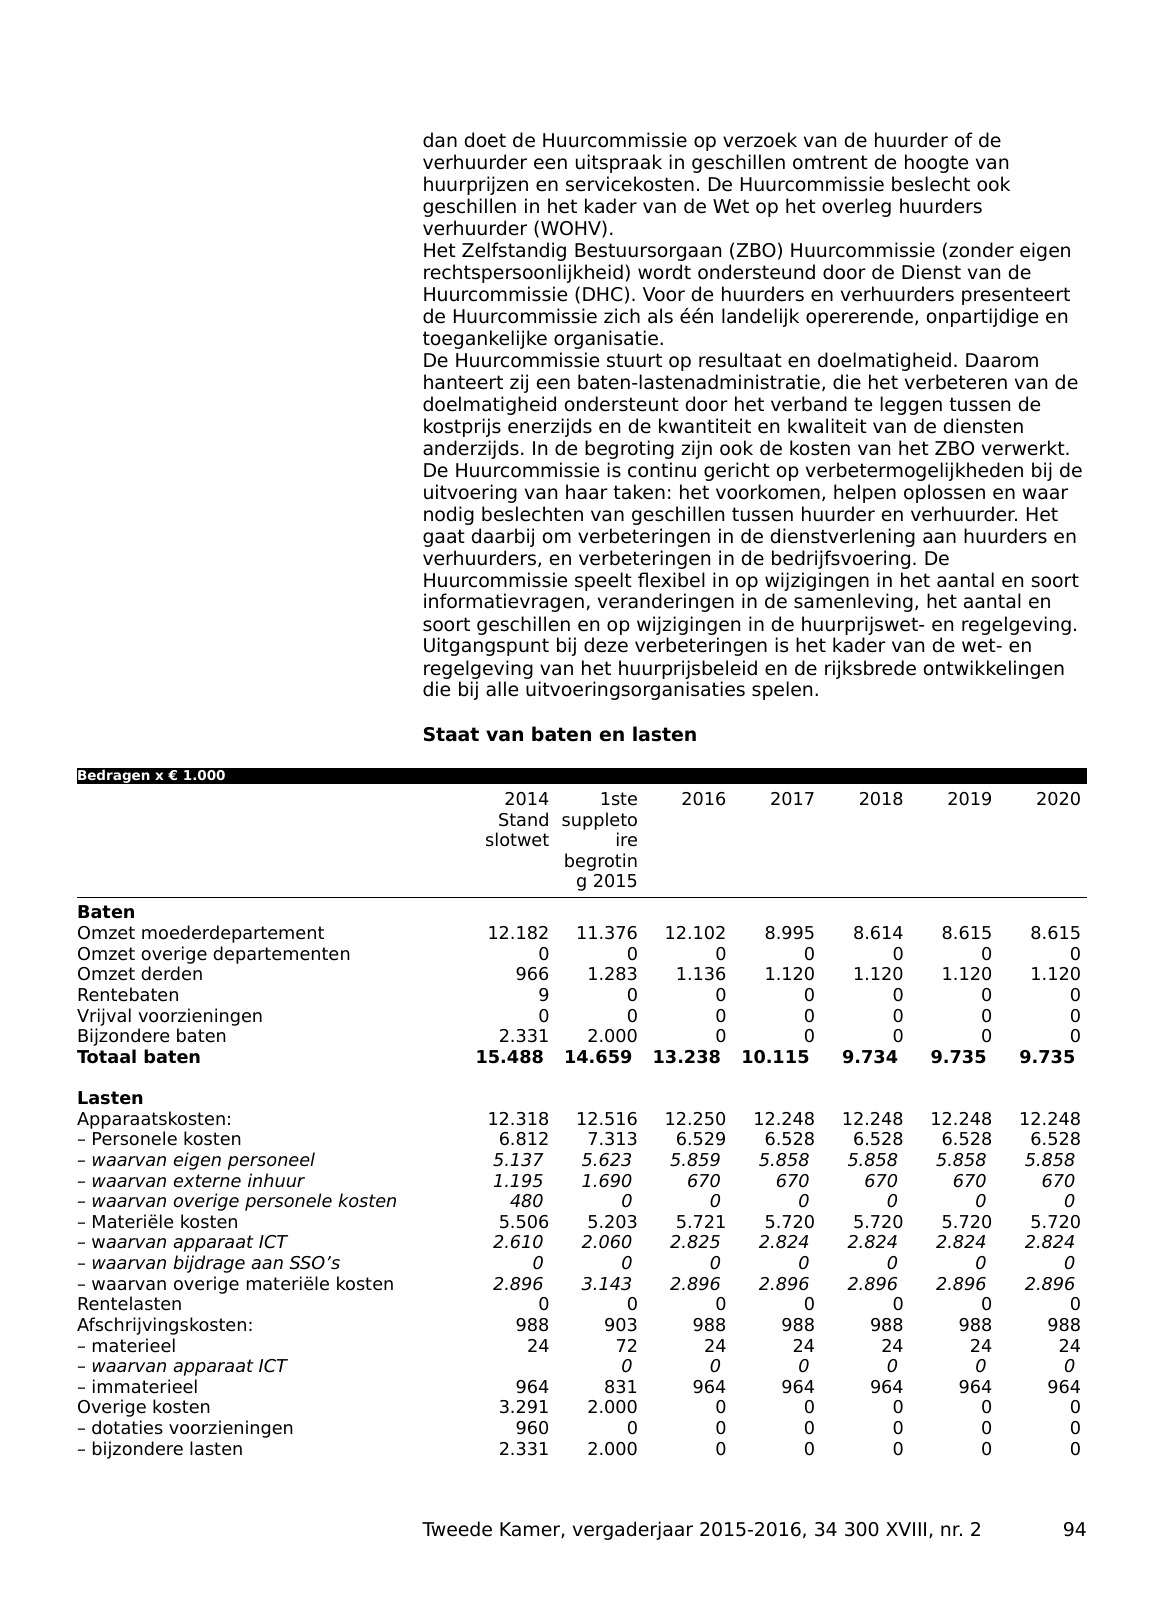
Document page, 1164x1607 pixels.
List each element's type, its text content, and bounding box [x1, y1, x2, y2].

table_cell 0 [909, 1439, 998, 1459]
table_cell 2.000 [555, 1439, 644, 1459]
table_cell 0 [821, 1294, 909, 1315]
table_cell Omzet overige departementen [77, 944, 466, 964]
table_cell 0 [998, 1398, 1087, 1418]
table_cell – dotaties voorzieningen [77, 1418, 466, 1439]
table_cell 5.623 [555, 1150, 644, 1171]
table_cell Afschrijvingskosten: [77, 1315, 466, 1336]
table_cell 0 [909, 1026, 998, 1047]
table_cell 2.824 [998, 1233, 1087, 1253]
table_cell 0 [732, 1006, 821, 1026]
table_cell 14.659 [555, 1047, 644, 1067]
table_cell 670 [732, 1171, 821, 1191]
table_cell [821, 1068, 909, 1088]
table_cell 9.735 [909, 1047, 998, 1067]
table_cell 5.858 [732, 1150, 821, 1171]
table_cell 0 [644, 1026, 732, 1047]
table_cell – waarvan overige personele kosten [77, 1191, 466, 1212]
table_cell 2.060 [555, 1233, 644, 1253]
table_cell 964 [644, 1377, 732, 1397]
table_cell – waarvan bijdrage aan SSO’s [77, 1253, 466, 1274]
table_cell 0 [998, 1294, 1087, 1315]
table_cell 6.528 [821, 1129, 909, 1150]
table_cell – waarvan apparaat ICT [77, 1356, 466, 1377]
table_cell 0 [909, 1294, 998, 1315]
table_cell 0 [732, 985, 821, 1006]
table_cell 903 [555, 1315, 644, 1336]
table_cell 6.812 [466, 1129, 555, 1150]
table_cell 0 [644, 944, 732, 964]
table_cell Omzet derden [77, 964, 466, 985]
table_cell – waarvan eigen personeel [77, 1150, 466, 1171]
table_cell 0 [644, 1418, 732, 1439]
table_cell 670 [821, 1171, 909, 1191]
table_cell 0 [998, 1026, 1087, 1047]
table_cell 0 [821, 985, 909, 1006]
table_cell [466, 898, 555, 923]
table_cell 0 [732, 1356, 821, 1377]
table_cell 6.528 [998, 1129, 1087, 1150]
table_cell 2.824 [821, 1233, 909, 1253]
table_cell 24 [732, 1336, 821, 1356]
table_cell 988 [732, 1315, 821, 1336]
table_cell Rentebaten [77, 985, 466, 1006]
table_cell 2.331 [466, 1439, 555, 1459]
table_cell [644, 898, 732, 923]
table_cell [466, 1088, 555, 1109]
table_cell 12.318 [466, 1109, 555, 1129]
table_cell 2019 [909, 784, 998, 897]
table_cell 1.120 [821, 964, 909, 985]
table_cell 0 [644, 985, 732, 1006]
table_cell 5.720 [732, 1212, 821, 1232]
table_cell Bijzondere baten [77, 1026, 466, 1047]
table_cell 2.896 [732, 1274, 821, 1294]
table_cell 5.137 [466, 1150, 555, 1171]
table_cell 12.250 [644, 1109, 732, 1129]
table_cell 0 [821, 1356, 909, 1377]
table_cell [555, 1068, 644, 1088]
table_cell 964 [909, 1377, 998, 1397]
table_cell 24 [466, 1336, 555, 1356]
table_cell 12.248 [998, 1109, 1087, 1129]
table_cell 6.529 [644, 1129, 732, 1150]
table_cell 988 [821, 1315, 909, 1336]
table_cell Rentelasten [77, 1294, 466, 1315]
table_cell 9.734 [821, 1047, 909, 1067]
table_cell 0 [909, 1418, 998, 1439]
table_cell [644, 1068, 732, 1088]
table_cell 2018 [821, 784, 909, 897]
table_cell 988 [998, 1315, 1087, 1336]
table_cell 2.825 [644, 1233, 732, 1253]
table_cell Totaal baten [77, 1047, 466, 1067]
text Het Zelfstandig Bestuursorgaan (ZBO) Huurcommissie (zonder eigen rechtspersoonlijkheid) wordt ondersteund door de Dienst van de Huurcommissie (DHC). Voor de huurders en verhuurders presenteert de Huurcommissie zich als één landelijk opererende, onpartijdige en toegankelijke organisatie. [422, 240, 1087, 350]
table_cell Baten [77, 898, 466, 923]
table_cell 2.896 [998, 1274, 1087, 1294]
table_cell – materieel [77, 1336, 466, 1356]
text De Huurcommissie is continu gericht op verbetermogelijkheden bij de uitvoering van haar taken: het voorkomen, helpen oplossen en waar nodig beslechten van geschillen tussen huurder en verhuurder. Het gaat daarbij om verbeteringen in de dienstverlening aan huurders en verhuurders, en verbeteringen in de bedrijfsvoering. De Huurcommissie speelt flexibel in op wijzigingen in het aantal en soort informatievragen, veranderingen in de samenleving, het aantal en soort geschillen en op wijzigingen in de huurprijswet- en regelgeving. Uitgangspunt bij deze verbeteringen is het kader van de wet- en regelgeving van het huurprijsbeleid en de rijksbrede ontwikkelingen die bij alle uitvoeringsorganisaties spelen. [422, 459, 1087, 701]
table_cell 0 [998, 944, 1087, 964]
table_cell 2.331 [466, 1026, 555, 1047]
table_cell 0 [644, 1006, 732, 1026]
table_cell 5.506 [466, 1212, 555, 1232]
table_cell [555, 898, 644, 923]
table_cell 0 [555, 1191, 644, 1212]
table_cell 988 [909, 1315, 998, 1336]
table_cell 0 [821, 1191, 909, 1212]
table_cell 0 [466, 944, 555, 964]
table_cell 964 [732, 1377, 821, 1397]
table_cell 11.376 [555, 923, 644, 944]
table_cell 15.488 [466, 1047, 555, 1067]
table_cell 0 [555, 1294, 644, 1315]
table_cell 12.516 [555, 1109, 644, 1129]
table_cell 12.102 [644, 923, 732, 944]
table_cell 10.115 [732, 1047, 821, 1067]
table_cell – Materiële kosten [77, 1212, 466, 1232]
table_cell 0 [644, 1191, 732, 1212]
table_cell – waarvan apparaat ICT [77, 1233, 466, 1253]
table_cell 8.995 [732, 923, 821, 944]
table_cell 0 [998, 1006, 1087, 1026]
table_cell 964 [466, 1377, 555, 1397]
table_cell [998, 1088, 1087, 1109]
table_cell 1.283 [555, 964, 644, 985]
text De Huurcommissie stuurt op resultaat en doelmatigheid. Daarom hanteert zij een baten-lastenadministratie, die het verbeteren van de doelmatigheid ondersteunt door het verband te leggen tussen de kostprijs enerzijds en de kwantiteit en kwaliteit van de diensten anderzijds. In de begroting zijn ook de kosten van het ZBO verwerkt. [422, 350, 1087, 459]
table_cell 0 [909, 1191, 998, 1212]
table_cell 2016 [644, 784, 732, 897]
table_cell 24 [644, 1336, 732, 1356]
table_cell 0 [998, 1356, 1087, 1377]
table_cell 0 [909, 944, 998, 964]
table_cell 5.720 [909, 1212, 998, 1232]
table_cell 966 [466, 964, 555, 985]
table_cell 12.182 [466, 923, 555, 944]
table_cell Lasten [77, 1088, 466, 1109]
table_cell 2.896 [909, 1274, 998, 1294]
table_cell 0 [732, 1191, 821, 1212]
table_cell 0 [644, 1398, 732, 1418]
table_cell 8.615 [909, 923, 998, 944]
table_cell Overige kosten [77, 1398, 466, 1418]
table_cell – waarvan externe inhuur [77, 1171, 466, 1191]
table_cell 1.120 [732, 964, 821, 985]
table_cell 670 [909, 1171, 998, 1191]
table_cell 0 [555, 1253, 644, 1274]
table_cell 0 [732, 1439, 821, 1459]
table_cell 2.000 [555, 1026, 644, 1047]
table_cell [555, 1088, 644, 1109]
table_cell 5.858 [998, 1150, 1087, 1171]
table_cell 1.120 [998, 964, 1087, 985]
table_cell [77, 1068, 466, 1088]
table_cell 0 [821, 1418, 909, 1439]
table_cell 964 [821, 1377, 909, 1397]
table_cell 0 [555, 1006, 644, 1026]
table_cell 988 [644, 1315, 732, 1336]
table_cell 12.248 [909, 1109, 998, 1129]
table_cell 24 [909, 1336, 998, 1356]
table_cell 0 [732, 1253, 821, 1274]
table_cell 0 [821, 1398, 909, 1418]
table_cell 960 [466, 1418, 555, 1439]
text dan doet de Huurcommissie op verzoek van de huurder of de verhuurder een uitspraak in geschillen omtrent de hoogte van huurprijzen en servicekosten. De Huurcommissie beslecht ook geschillen in het kader van de Wet op het overleg huurders verhuurder (WOHV). [422, 130, 1087, 240]
table_cell 2014 Stand slotwet [466, 784, 555, 897]
table_cell 831 [555, 1377, 644, 1397]
table_cell 12.248 [732, 1109, 821, 1129]
table_cell 6.528 [732, 1129, 821, 1150]
table_cell 2.000 [555, 1398, 644, 1418]
table_cell 5.720 [821, 1212, 909, 1232]
table_cell 5.859 [644, 1150, 732, 1171]
table_cell 12.248 [821, 1109, 909, 1129]
table_cell 0 [821, 1253, 909, 1274]
table_cell 480 [466, 1191, 555, 1212]
table_cell [466, 1068, 555, 1088]
subtitle Staat van baten en lasten [422, 723, 1087, 746]
table_cell Omzet moederdepartement [77, 923, 466, 944]
table_cell 3.143 [555, 1274, 644, 1294]
table_cell 2020 [998, 784, 1087, 897]
table_cell 0 [998, 985, 1087, 1006]
table_cell 0 [466, 1253, 555, 1274]
table_cell 1.136 [644, 964, 732, 985]
table_cell 0 [644, 1356, 732, 1377]
table_cell 0 [821, 944, 909, 964]
table_cell 0 [732, 1418, 821, 1439]
table_cell 0 [998, 1439, 1087, 1459]
table_cell 0 [555, 944, 644, 964]
table_cell 0 [821, 1439, 909, 1459]
table_cell 2.824 [909, 1233, 998, 1253]
table_cell 5.858 [909, 1150, 998, 1171]
table_cell 1ste suppletoire begroting 2015 [555, 784, 644, 897]
table_cell 2.824 [732, 1233, 821, 1253]
table_cell 6.528 [909, 1129, 998, 1150]
table_cell 964 [998, 1377, 1087, 1397]
table_cell – Personele kosten [77, 1129, 466, 1150]
table_cell 1.690 [555, 1171, 644, 1191]
table_cell 0 [909, 985, 998, 1006]
table_cell [821, 898, 909, 923]
table_cell [998, 1068, 1087, 1088]
table_cell 0 [466, 1294, 555, 1315]
table_cell 8.615 [998, 923, 1087, 944]
table_cell 9 [466, 985, 555, 1006]
table_cell [821, 1088, 909, 1109]
table_cell 2.610 [466, 1233, 555, 1253]
table_cell [466, 1356, 555, 1377]
table_cell 0 [644, 1294, 732, 1315]
table_cell [909, 898, 998, 923]
table_cell 0 [732, 1294, 821, 1315]
table_cell Vrijval voorzieningen [77, 1006, 466, 1026]
table_cell 0 [644, 1439, 732, 1459]
table_cell 8.614 [821, 923, 909, 944]
table_cell – bijzondere lasten [77, 1439, 466, 1459]
table_cell 0 [909, 1006, 998, 1026]
table_cell 0 [998, 1253, 1087, 1274]
table_cell 0 [998, 1418, 1087, 1439]
table_cell 24 [821, 1336, 909, 1356]
table_cell [732, 1088, 821, 1109]
table_cell 2017 [732, 784, 821, 897]
table_cell 72 [555, 1336, 644, 1356]
table_header Bedragen x € 1.000 [77, 768, 1087, 783]
table_cell 5.721 [644, 1212, 732, 1232]
table_cell 0 [998, 1191, 1087, 1212]
table_cell 0 [909, 1253, 998, 1274]
table_cell [732, 1068, 821, 1088]
table_cell – immaterieel [77, 1377, 466, 1397]
table_cell 670 [644, 1171, 732, 1191]
table_cell 0 [555, 985, 644, 1006]
table_cell 0 [555, 1418, 644, 1439]
table_cell 2.896 [644, 1274, 732, 1294]
table_cell Apparaatskosten: [77, 1109, 466, 1129]
table_cell 2.896 [466, 1274, 555, 1294]
table_cell 5.203 [555, 1212, 644, 1232]
table_cell 7.313 [555, 1129, 644, 1150]
table_cell 0 [821, 1006, 909, 1026]
table_cell 0 [909, 1398, 998, 1418]
table_cell 0 [555, 1356, 644, 1377]
table_cell 0 [821, 1026, 909, 1047]
table_cell 0 [644, 1253, 732, 1274]
table_cell 5.720 [998, 1212, 1087, 1232]
table_cell [77, 784, 466, 897]
table_cell [909, 1088, 998, 1109]
table_cell [998, 898, 1087, 923]
table_cell 3.291 [466, 1398, 555, 1418]
table_cell – waarvan overige materiële kosten [77, 1274, 466, 1294]
table_cell 988 [466, 1315, 555, 1336]
table_cell 13.238 [644, 1047, 732, 1067]
table_cell 1.195 [466, 1171, 555, 1191]
table_cell 0 [909, 1356, 998, 1377]
table_cell 9.735 [998, 1047, 1087, 1067]
table_cell [732, 898, 821, 923]
table_cell 0 [732, 944, 821, 964]
table_cell [644, 1088, 732, 1109]
table_cell 1.120 [909, 964, 998, 985]
table_cell 0 [466, 1006, 555, 1026]
table_cell 670 [998, 1171, 1087, 1191]
table_cell 24 [998, 1336, 1087, 1356]
table_cell 2.896 [821, 1274, 909, 1294]
table_cell 5.858 [821, 1150, 909, 1171]
table_cell 0 [732, 1026, 821, 1047]
table_cell [909, 1068, 998, 1088]
table_cell 0 [732, 1398, 821, 1418]
